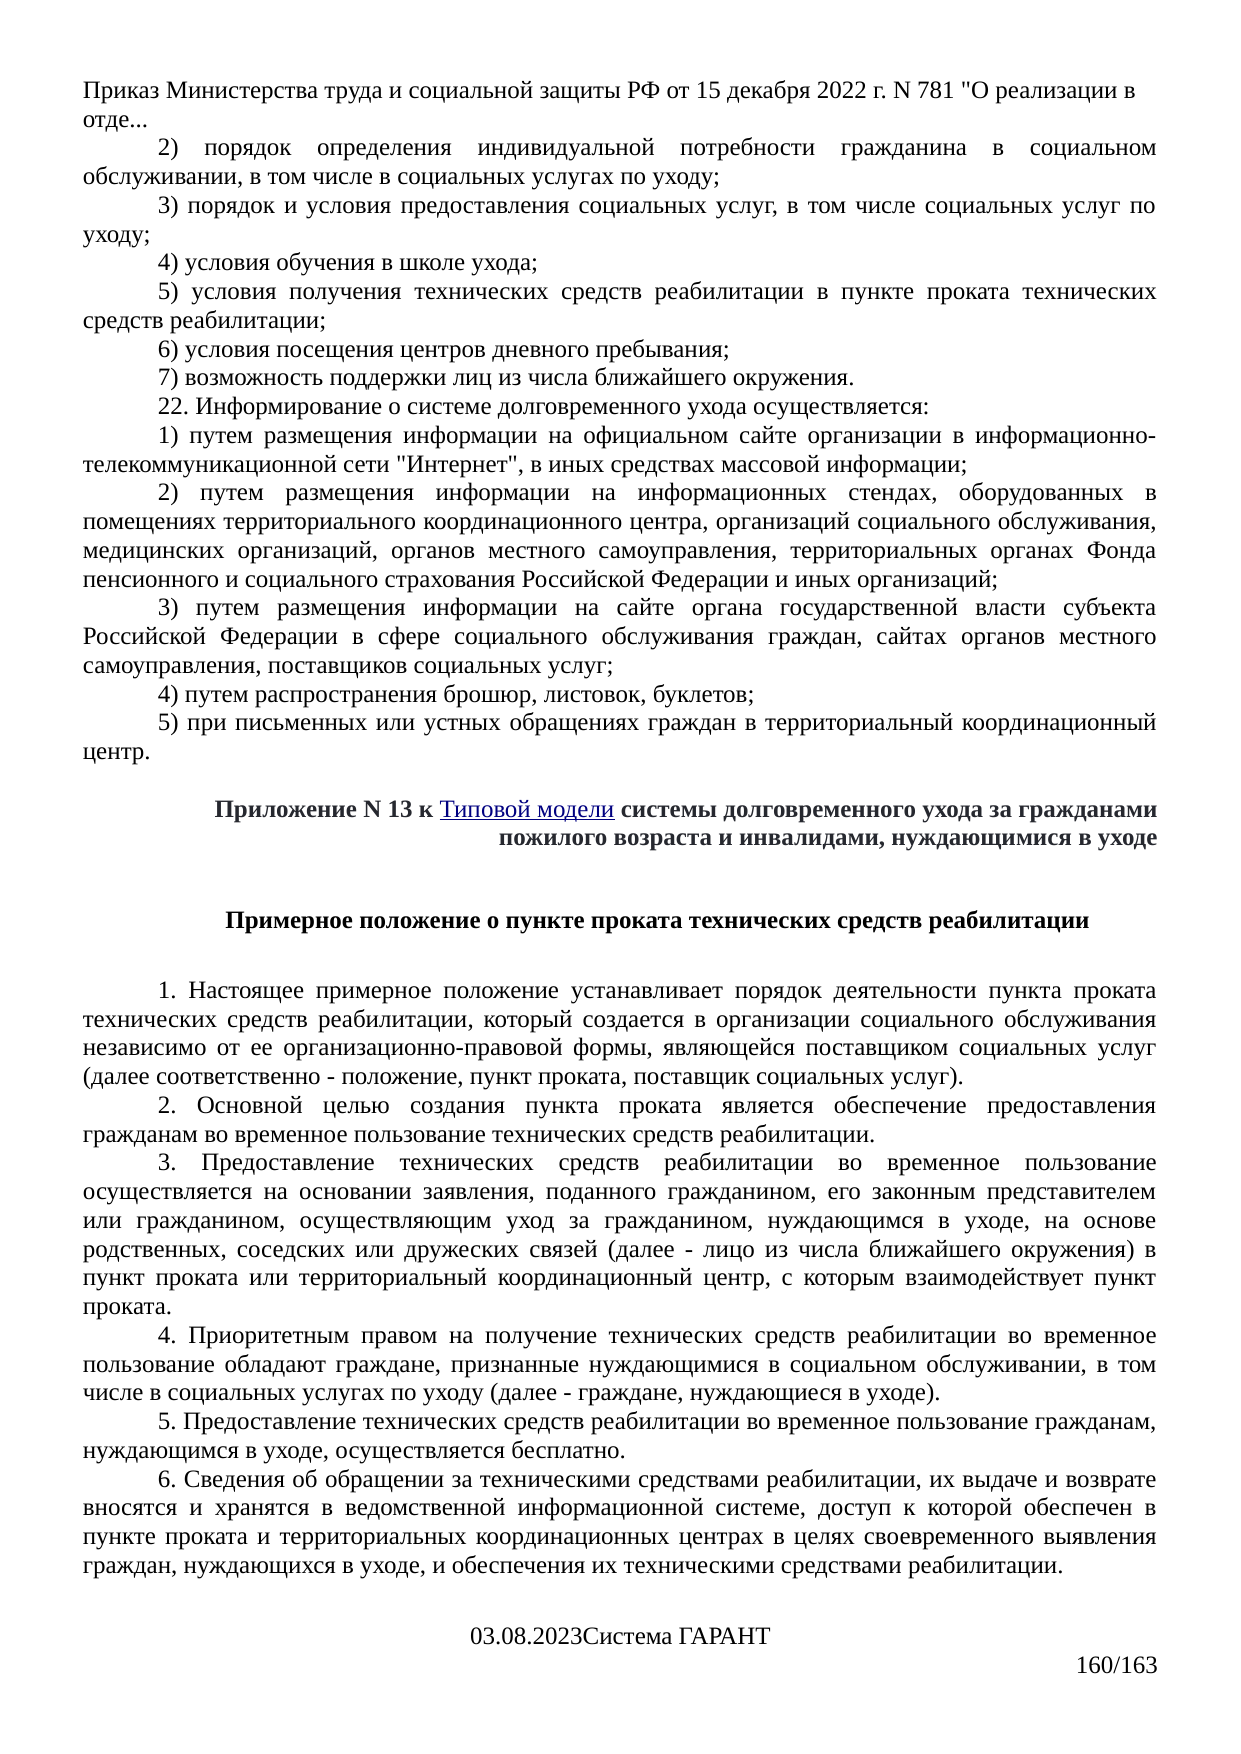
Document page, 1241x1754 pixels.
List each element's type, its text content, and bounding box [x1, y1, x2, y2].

text 1) путем размещения информации на официальном сайте организации в информационно-телекоммуникационной сети "Интернет", в иных средствах массовой информации; [83, 420, 1157, 477]
text 5) при письменных или устных обращениях граждан в территориальный координационный центр. [83, 707, 1157, 765]
text 3. Предоставление технических средств реабилитации во временное пользование осуществляется на основании заявления, поданного гражданином, его законным представителем или гражданином, осуществляющим уход за гражданином, нуждающимся в уходе, на основе родственных, соседских или дружеских связей (далее - лицо из числа ближайшего окружения) в пункт проката или территориальный координационный центр, с которым взаимодействует пункт проката. [83, 1147, 1157, 1320]
text 2. Основной целью создания пункта проката является обеспечение предоставления гражданам во временное пользование технических средств реабилитации. [83, 1090, 1157, 1147]
text 4. Приоритетным правом на получение технических средств реабилитации во временное пользование обладают граждане, признанные нуждающимися в социальном обслуживании, в том числе в социальных услугах по уходу (далее - граждане, нуждающиеся в уходе). [83, 1320, 1157, 1406]
text 2) путем размещения информации на информационных стендах, оборудованных в помещениях территориального координационного центра, организаций социального обслуживания, медицинских организаций, органов местного самоуправления, территориальных органах Фонда пенсионного и социального страхования Российской Федерации и иных организаций; [83, 477, 1157, 592]
text 5) условия получения технических средств реабилитации в пункте проката технических средств реабилитации; [83, 276, 1157, 334]
text 6. Сведения об обращении за техническими средствами реабилитации, их выдаче и возврате вносятся и хранятся в ведомственной информационной системе, доступ к которой обеспечен в пункте проката и территориальных координационных центрах в целях своевременного выявления граждан, нуждающихся в уходе, и обеспечения их техническими средствами реабилитации. [83, 1464, 1157, 1579]
text 4) путем распространения брошюр, листовок, буклетов; [83, 679, 1157, 707]
text 7) возможность поддержки лиц из числа ближайшего окружения. [83, 362, 1157, 391]
text 2) порядок определения индивидуальной потребности гражданина в социальном обслуживании, в том числе в социальных услугах по уходу; [83, 132, 1157, 190]
text 1. Настоящее примерное положение устанавливает порядок деятельности пункта проката технических средств реабилитации, который создается в организации социального обслуживания независимо от ее организационно-правовой формы, являющейся поставщиком социальных услуг (далее соответственно - положение, пункт проката, поставщик социальных услуг). [83, 975, 1157, 1090]
text Приложение N 13 к Типовой модели системы долговременного ухода за гражданами пожилого возраста и инвалидами, нуждающимися в уходе [83, 794, 1157, 851]
text 5. Предоставление технических средств реабилитации во временное пользование гражданам, нуждающимся в уходе, осуществляется бесплатно. [83, 1406, 1157, 1464]
subtitle Примерное положение о пункте проката технических средств реабилитации [83, 905, 1157, 934]
text 6) условия посещения центров дневного пребывания; [83, 334, 1157, 362]
text 3) порядок и условия предоставления социальных услуг, в том числе социальных услуг по уходу; [83, 190, 1157, 247]
text 3) путем размещения информации на сайте органа государственной власти субъекта Российской Федерации в сфере социального обслуживания граждан, сайтах органов местного самоуправления, поставщиков социальных услуг; [83, 592, 1157, 679]
text 22. Информирование о системе долговременного ухода осуществляется: [83, 391, 1157, 420]
text 4) условия обучения в школе ухода; [83, 247, 1157, 276]
